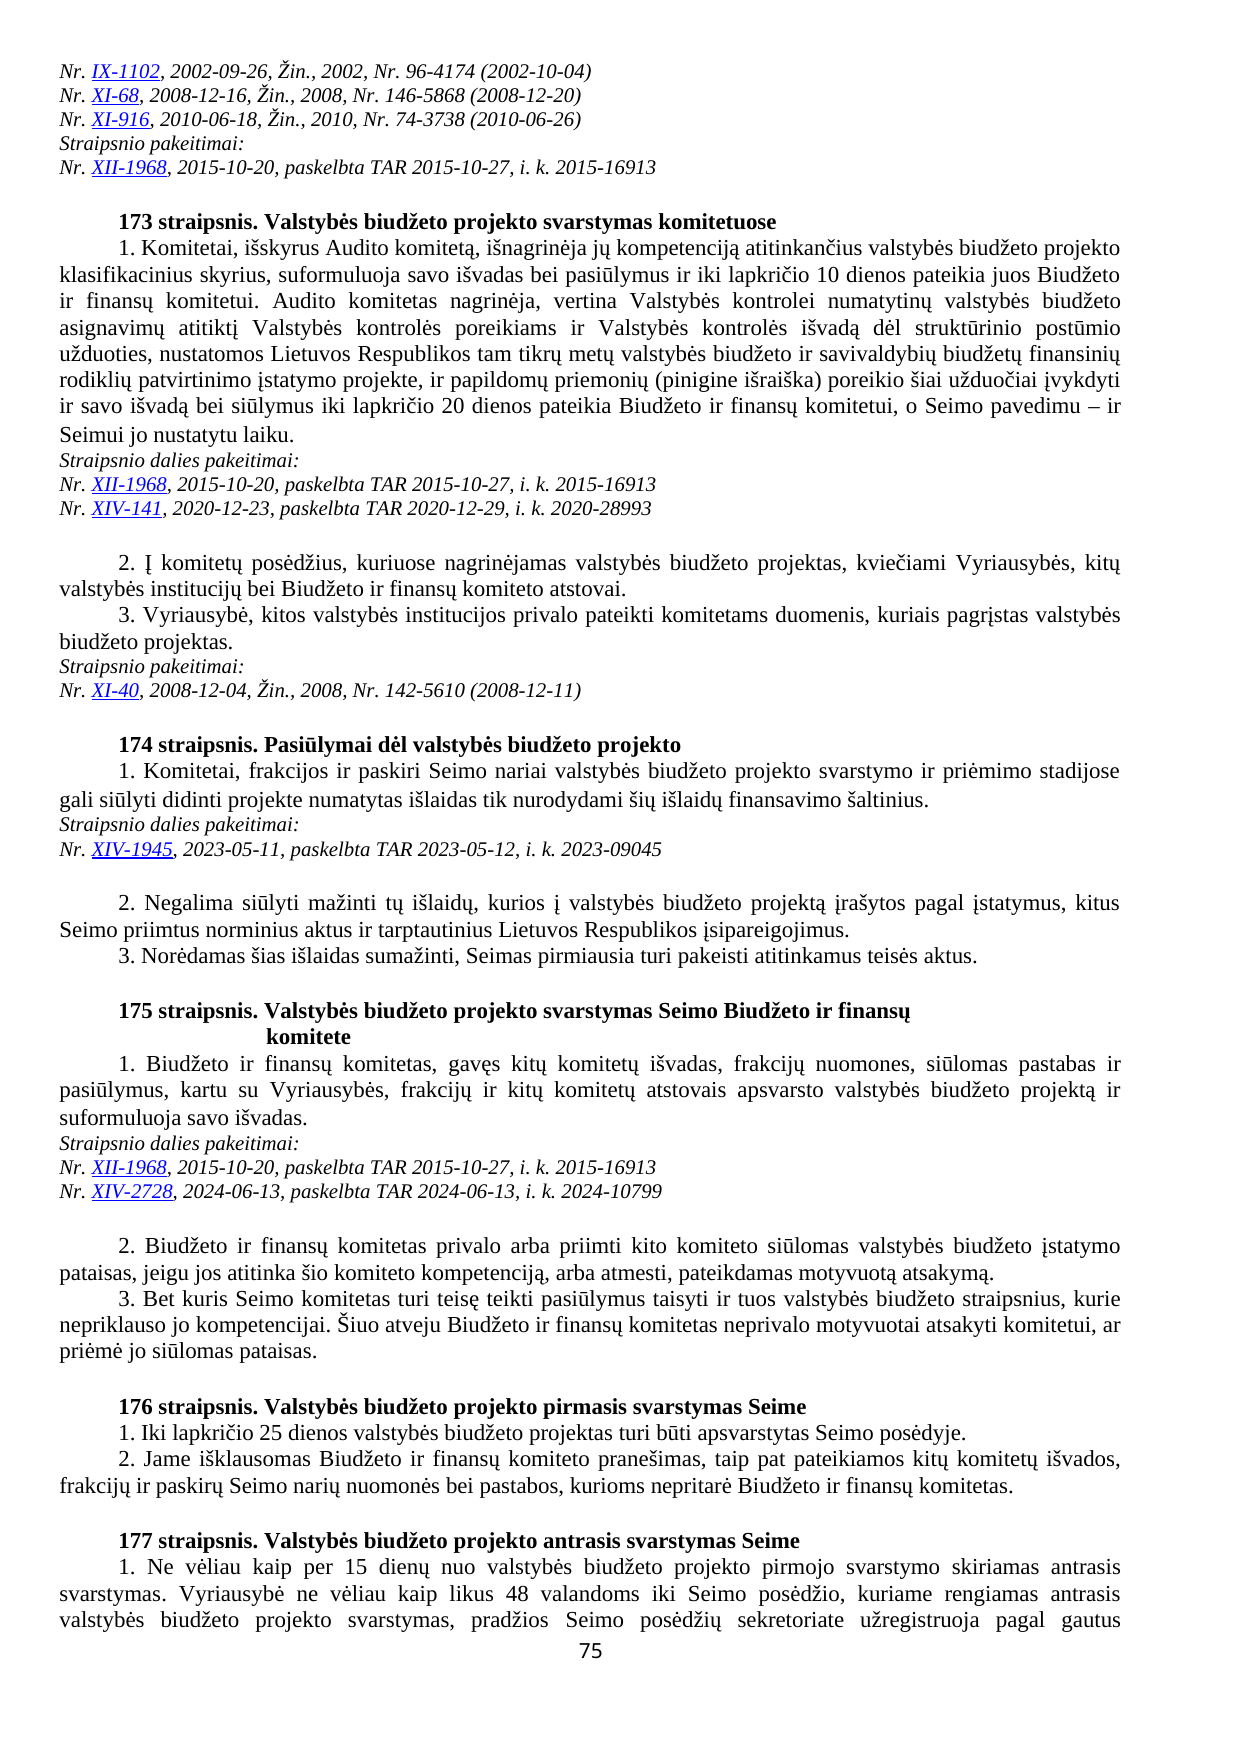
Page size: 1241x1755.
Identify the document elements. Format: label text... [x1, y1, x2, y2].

text 2. Biudžeto ir finansų komitetas privalo arba priimti kito komiteto siūlomas valstybės biudžeto įstatymo pataisas, jeigu jos atitinka šio komiteto kompetenciją, arba atmesti, pateikdamas motyvuotą atsakymą. [59, 1232, 1122, 1285]
text Nr. IX-1102, 2002-09-26, Žin., 2002, Nr. 96-4174 (2002-10-04) [59, 59, 1122, 83]
text Nr. XI-916, 2010-06-18, Žin., 2010, Nr. 74-3738 (2010-06-26) [59, 107, 1122, 131]
text 1. Komitetai, frakcijos ir paskiri Seimo nariai valstybės biudžeto projekto svarstymo ir priėmimo stadijose gali siūlyti didinti projekte numatytas išlaidas tik nurodydami šių išlaidų finansavimo šaltinius. [59, 757, 1122, 812]
text Straipsnio dalies pakeitimai: [59, 1131, 1122, 1155]
text 3. Vyriausybė, kitos valstybės institucijos privalo pateikti komitetams duomenis, kuriais pagrįstas valstybės biudžeto projektas. [59, 601, 1122, 654]
text 2. Negalima siūlyti mažinti tų išlaidų, kurios į valstybės biudžeto projektą įrašytos pagal įstatymus, kitus Seimo priimtus norminius aktus ir tarptautinius Lietuvos Respublikos įsipareigojimus. [59, 889, 1122, 942]
text 175 straipsnis. Valstybės biudžeto projekto svarstymas Seimo Biudžeto ir finansų [118, 997, 1122, 1023]
text Straipsnio pakeitimai: [59, 654, 1122, 678]
text Nr. XIV-2728, 2024-06-13, paskelbta TAR 2024-06-13, i. k. 2024-10799 [59, 1179, 1122, 1203]
text 3. Bet kuris Seimo komitetas turi teisę teikti pasiūlymus taisyti ir tuos valstybės biudžeto straipsnius, kurie nepriklauso jo kompetencijai. Šiuo atveju Biudžeto ir finansų komitetas neprivalo motyvuotai atsakyti komitetui, ar priėmė jo siūlomas pataisas. [59, 1285, 1122, 1364]
text 177 straipsnis. Valstybės biudžeto projekto antrasis svarstymas Seime [59, 1527, 1122, 1553]
text 3. Norėdamas šias išlaidas sumažinti, Seimas pirmiausia turi pakeisti atitinkamus teisės aktus. [59, 942, 1122, 968]
text 176 straipsnis. Valstybės biudžeto projekto pirmasis svarstymas Seime [59, 1393, 1122, 1419]
text Nr. XII-1968, 2015-10-20, paskelbta TAR 2015-10-27, i. k. 2015-16913 [59, 155, 1122, 179]
text Nr. XIV-1945, 2023-05-11, paskelbta TAR 2023-05-12, i. k. 2023-09045 [59, 836, 1122, 861]
text 1. Iki lapkričio 25 dienos valstybės biudžeto projektas turi būti apsvarstytas Seimo posėdyje. [59, 1419, 1122, 1445]
text Nr. XI-40, 2008-12-04, Žin., 2008, Nr. 142-5610 (2008-12-11) [59, 678, 1122, 702]
text 1. Biudžeto ir finansų komitetas, gavęs kitų komitetų išvadas, frakcijų nuomones, siūlomas pastabas ir pasiūlymus, kartu su Vyriausybės, frakcijų ir kitų komitetų atstovais apsvarsto valstybės biudžeto projektą ir suformuluoja savo išvadas. [59, 1050, 1122, 1131]
text Straipsnio dalies pakeitimai: [59, 812, 1122, 836]
text 173 straipsnis. Valstybės biudžeto projekto svarstymas komitetuose [59, 208, 1122, 234]
text Straipsnio dalies pakeitimai: [59, 448, 1122, 472]
text Straipsnio pakeitimai: [59, 131, 1122, 155]
text Nr. XIV-141, 2020-12-23, paskelbta TAR 2020-12-29, i. k. 2020-28993 [59, 496, 1122, 520]
text 2. Jame išklausomas Biudžeto ir finansų komiteto pranešimas, taip pat pateikiamos kitų komitetų išvados, frakcijų ir paskirų Seimo narių nuomonės bei pastabos, kurioms nepritarė Biudžeto ir finansų komitetas. [59, 1445, 1122, 1498]
text 1. Komitetai, išskyrus Audito komitetą, išnagrinėja jų kompetenciją atitinkančius valstybės biudžeto projekto klasifikacinius skyrius, suformuluoja savo išvadas bei pasiūlymus ir iki lapkričio 10 dienos pateikia juos Biudžeto ir finansų komitetui. Audito komitetas nagrinėja, vertina Valstybės kontrolei numatytinų valstybės biudžeto asignavimų atitiktį Valstybės kontrolės poreikiams ir Valstybės kontrolės išvadą dėl struktūrinio postūmio užduoties, nustatomos Lietuvos Respublikos tam tikrų metų valstybės biudžeto ir savivaldybių biudžetų finansinių rodiklių patvirtinimo įstatymo projekte, ir papildomų priemonių (pinigine išraiška) poreikio šiai užduočiai įvykdyti ir savo išvadą bei siūlymus iki lapkričio 20 dienos pateikia Biudžeto ir finansų komitetui, o Seimo pavedimu – ir Seimui jo nustatytu laiku. [59, 234, 1122, 448]
text komitete [266, 1023, 1122, 1050]
text Nr. XII-1968, 2015-10-20, paskelbta TAR 2015-10-27, i. k. 2015-16913 [59, 1155, 1122, 1179]
text 174 straipsnis. Pasiūlymai dėl valstybės biudžeto projekto [59, 731, 1122, 757]
text Nr. XII-1968, 2015-10-20, paskelbta TAR 2015-10-27, i. k. 2015-16913 [59, 472, 1122, 496]
text Nr. XI-68, 2008-12-16, Žin., 2008, Nr. 146-5868 (2008-12-20) [59, 83, 1122, 107]
text 1. Ne vėliau kaip per 15 dienų nuo valstybės biudžeto projekto pirmojo svarstymo skiriamas antrasis svarstymas. Vyriausybė ne vėliau kaip likus 48 valandoms iki Seimo posėdžio, kuriame rengiamas antrasis valstybės biudžeto projekto svarstymas, pradžios Seimo posėdžių sekretoriate užregistruoja pagal gautus [59, 1553, 1122, 1632]
text 2. Į komitetų posėdžius, kuriuose nagrinėjamas valstybės biudžeto projektas, kviečiami Vyriausybės, kitų valstybės institucijų bei Biudžeto ir finansų komiteto atstovai. [59, 549, 1122, 601]
